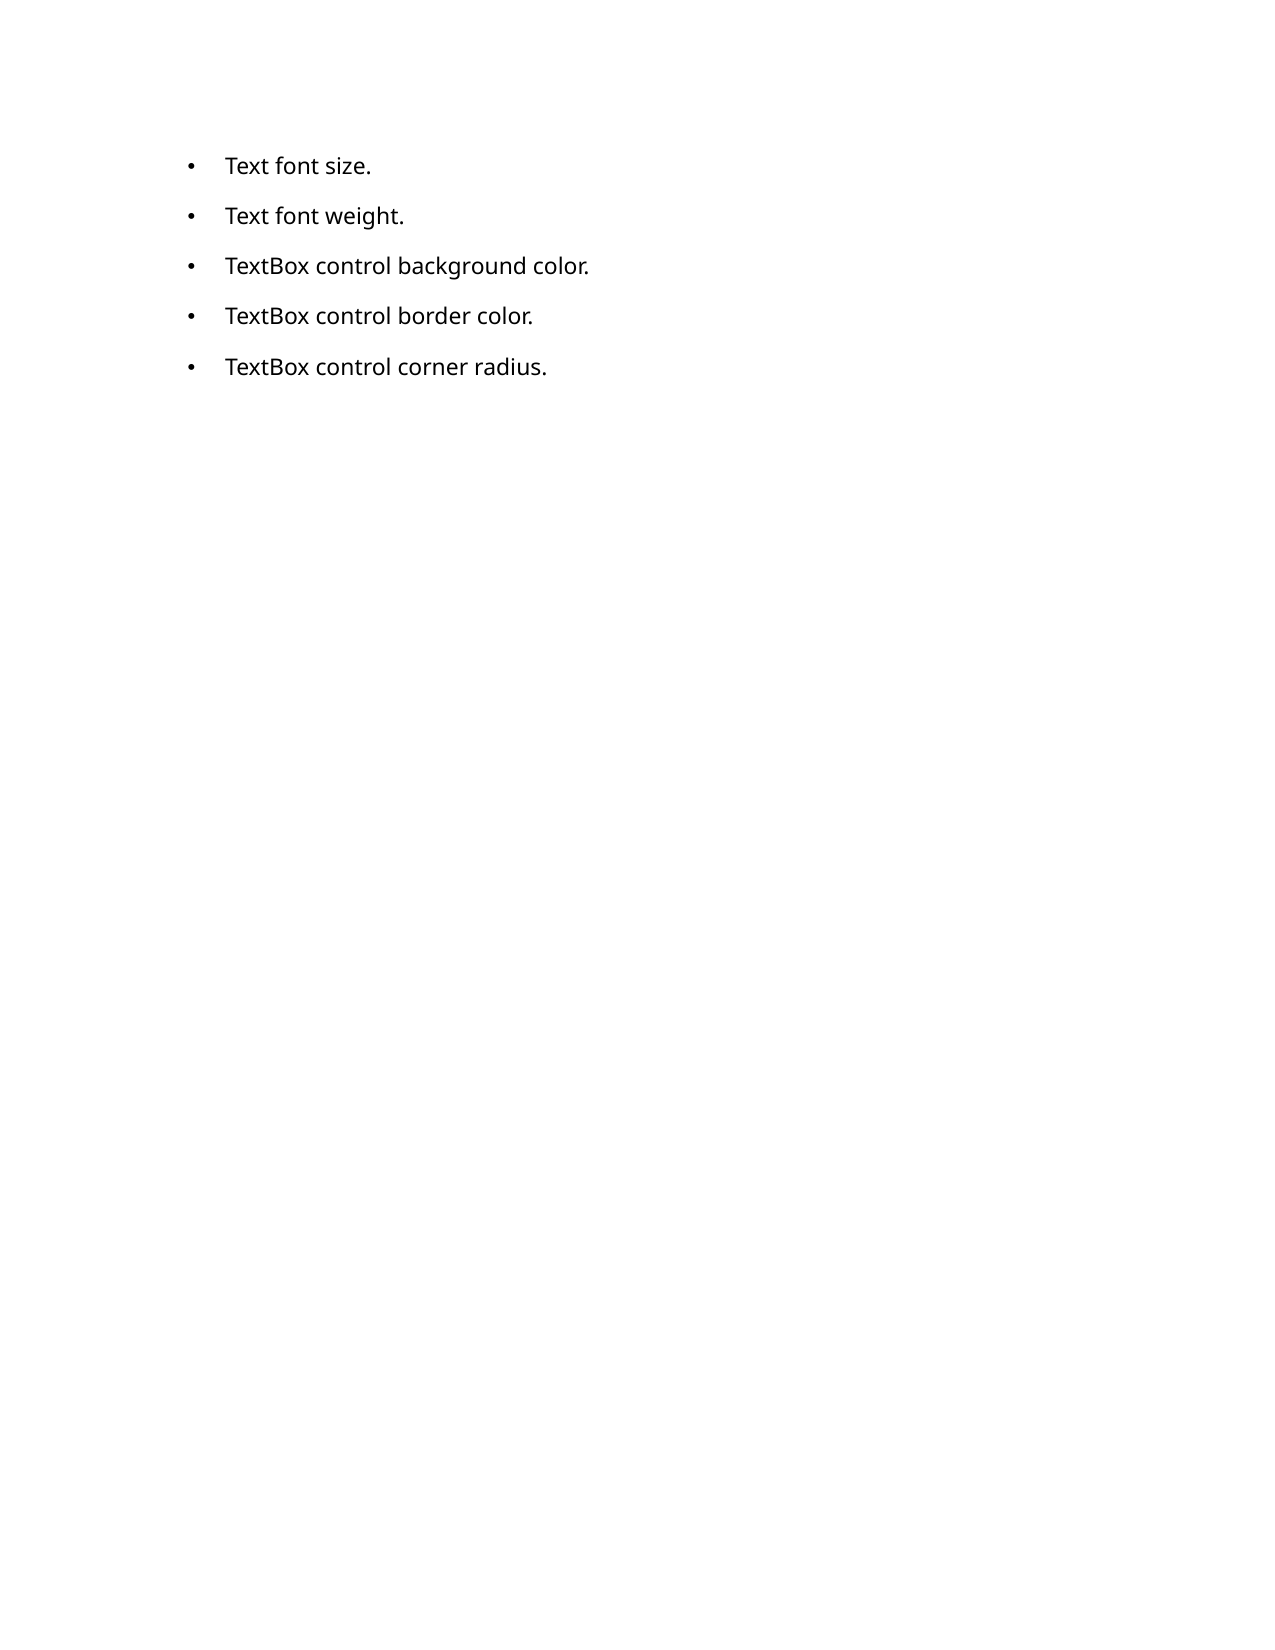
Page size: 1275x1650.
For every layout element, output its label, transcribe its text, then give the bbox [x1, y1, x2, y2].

list Text font size. [187, 150, 1125, 181]
list TextBox control background color. [187, 250, 1125, 281]
list TextBox control border color. [187, 300, 1125, 332]
list TextBox control corner radius. [187, 350, 1125, 382]
list Text font weight. [187, 200, 1125, 231]
